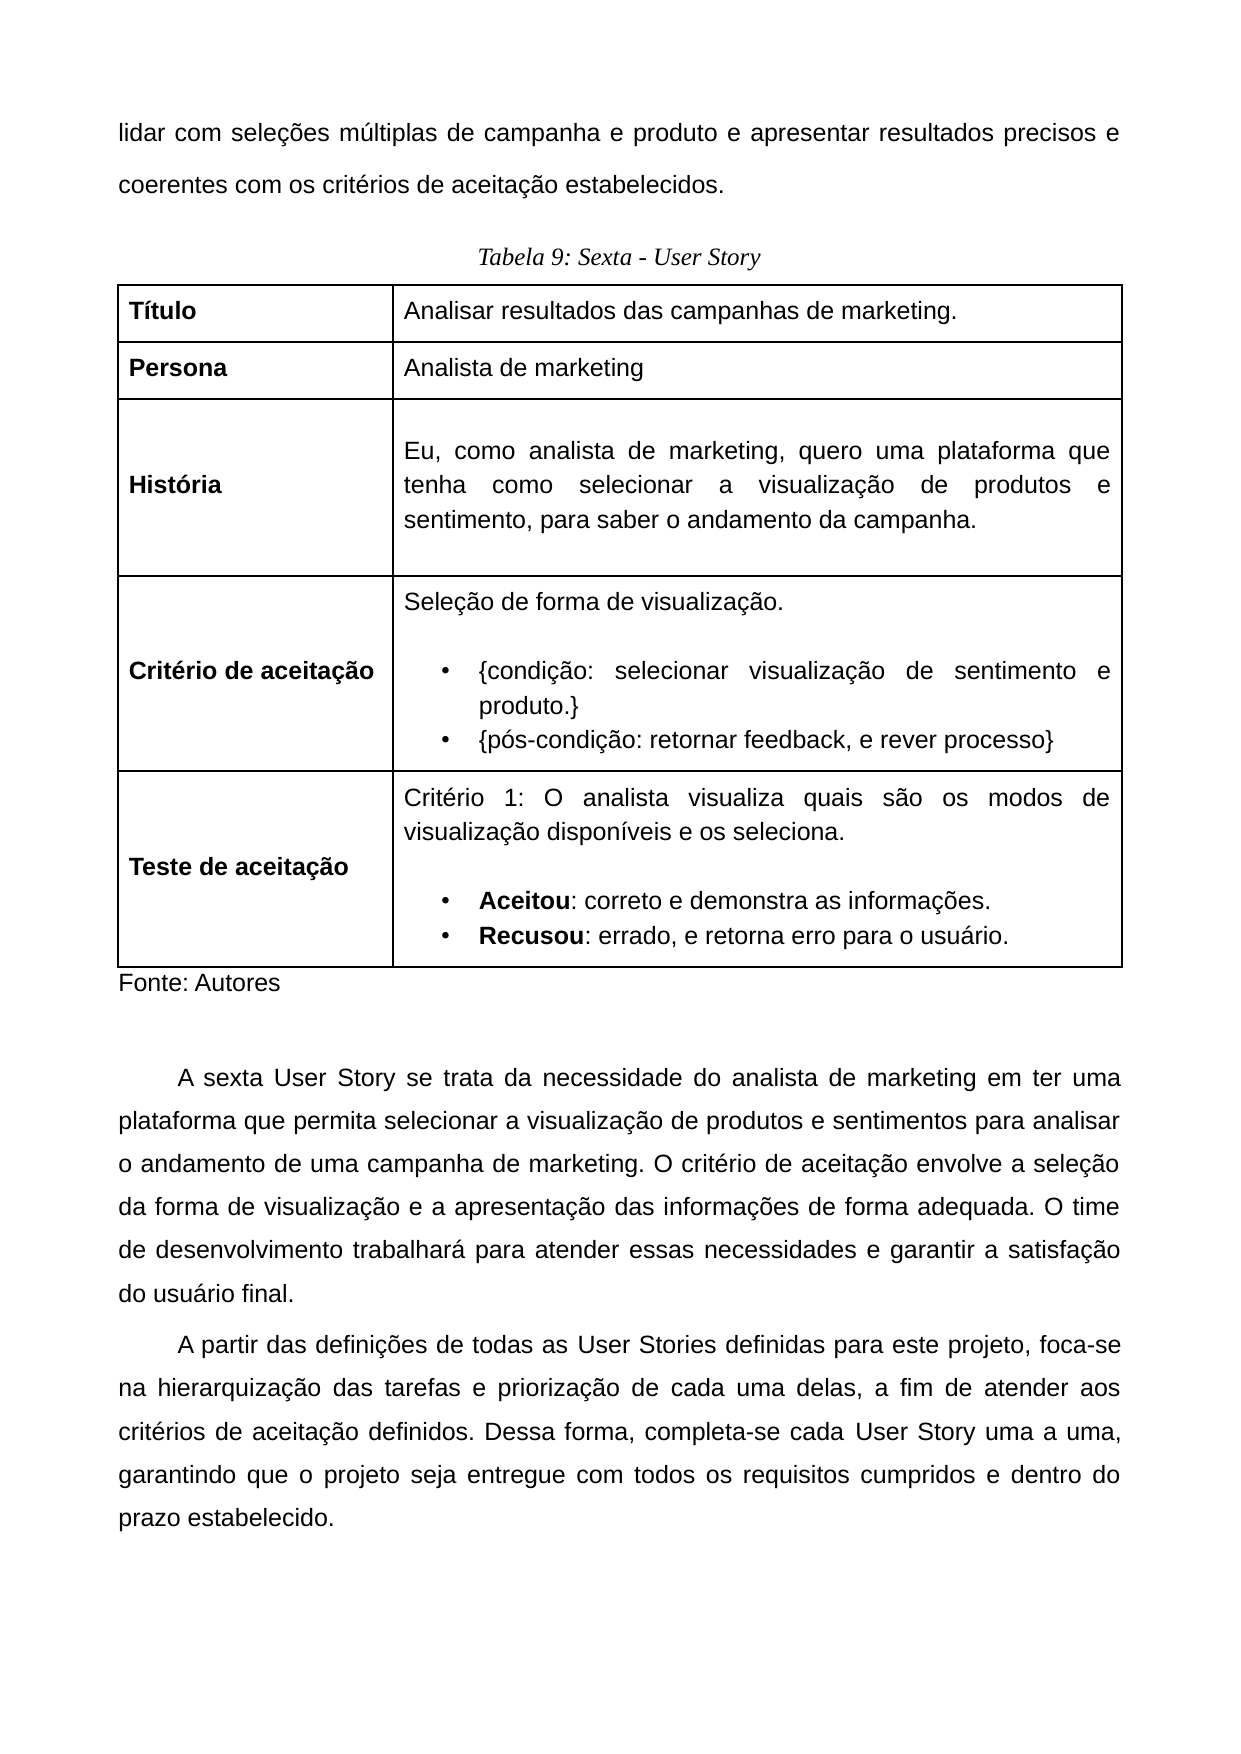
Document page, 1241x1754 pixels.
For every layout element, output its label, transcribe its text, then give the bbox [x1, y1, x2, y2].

table_header Título [119, 286, 392, 341]
table_cell Critério de aceitação [119, 577, 392, 770]
table_cell História [119, 400, 392, 574]
table_cell Seleção de forma de visualização. {condição: selecionar visualização de sentimento e produto.} {pós-condição: retornar feedback, e rever processo} [394, 577, 1121, 770]
table_cell Teste de aceitação [119, 772, 392, 966]
table_cell Critério 1: O analista visualiza quais são os modos de visualização disponíveis e os seleciona. Aceitou: correto e demonstra as informações. Recusou: errado, e retorna erro para o usuário. [394, 772, 1121, 966]
table_cell Persona [119, 343, 392, 398]
text Fonte: Autores [118, 968, 1122, 996]
text lidar com seleções múltiplas de campanha e produto e apresentar resultados precisos e coerentes com os critérios de aceitação estabelecidos. [118, 118, 1122, 198]
table_cell Analista de marketing [394, 343, 1121, 398]
text A partir das definições de todas as User Stories definidas para este projeto, foca-se na hierarquização das tarefas e priorização de cada uma delas, a fim de atender aos critérios de aceitação definidos. Dessa forma, completa-se cada User Story uma a uma, garantindo que o projeto seja entregue com todos os requisitos cumpridos e dentro do prazo estabelecido. [118, 1330, 1122, 1532]
text Tabela 9: Sexta - User Story [118, 242, 1122, 271]
table_cell Eu, como analista de marketing, quero uma plataforma que tenha como selecionar a visualização de produtos e sentimento, para saber o andamento da campanha. [394, 400, 1121, 574]
table_header Analisar resultados das campanhas de marketing. [394, 286, 1121, 341]
text A sexta User Story se trata da necessidade do analista de marketing em ter uma plataforma que permita selecionar a visualização de produtos e sentimentos para analisar o andamento de uma campanha de marketing. O critério de aceitação envolve a seleção da forma de visualização e a apresentação das informações de forma adequada. O time de desenvolvimento trabalhará para atender essas necessidades e garantir a satisfação do usuário final. [118, 1063, 1122, 1307]
